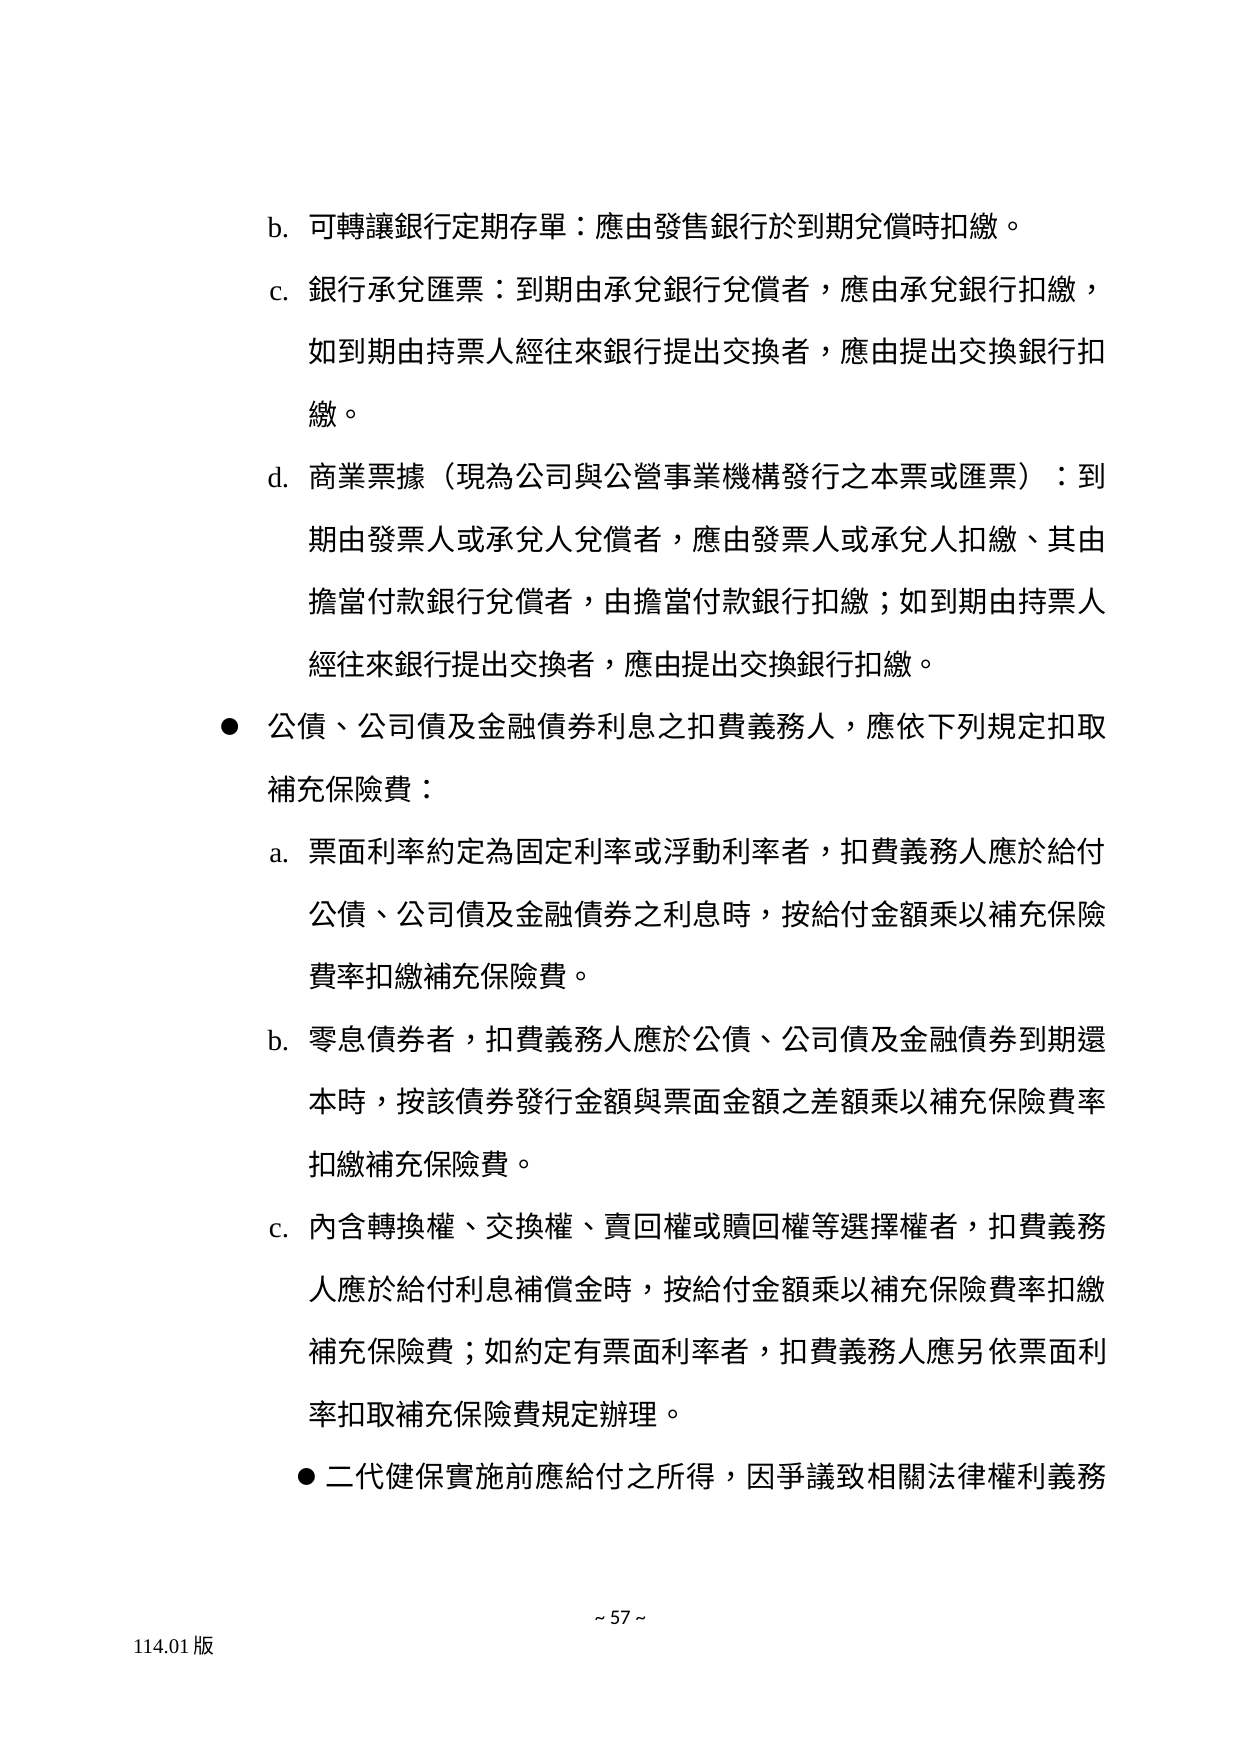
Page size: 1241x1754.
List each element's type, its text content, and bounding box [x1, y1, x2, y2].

list 票面利率約定為固定利率或浮動利率者，扣費義務人應於給付公債、公司債及金融債券之利息時，按給付金額乘以補充保險費率扣繳補充保險費。 [289, 808, 1107, 996]
list 可轉讓銀行定期存單：應由發售銀行於到期兌償時扣繳。 [289, 183, 1107, 246]
list 二代健保實施前應給付之所得，因爭議致相關法律權利義務 [295, 1433, 1107, 1496]
list 商業票據（現為公司與公營事業機構發行之本票或匯票）：到期由發票人或承兌人兌償者，應由發票人或承兌人扣繳、其由擔當付款銀行兌償者，由擔當付款銀行扣繳；如到期由持票人經往來銀行提出交換者，應由提出交換銀行扣繳。 [289, 433, 1107, 683]
list 零息債券者，扣費義務人應於公債、公司債及金融債券到期還本時，按該債券發行金額與票面金額之差額乘以補充保險費率扣繳補充保險費。 [289, 996, 1107, 1183]
list 內含轉換權、交換權、賣回權或贖回權等選擇權者，扣費義務人應於給付利息補償金時，按給付金額乘以補充保險費率扣繳補充保險費；如約定有票面利率者，扣費義務人應另依票面利率扣取補充保險費規定辦理。 [289, 1183, 1107, 1433]
list 銀行承兌匯票：到期由承兌銀行兌償者，應由承兌銀行扣繳，如到期由持票人經往來銀行提出交換者，應由提出交換銀行扣繳。 [289, 246, 1107, 433]
list 公債、公司債及金融債券利息之扣費義務人，應依下列規定扣取補充保險費： [219, 683, 1107, 808]
